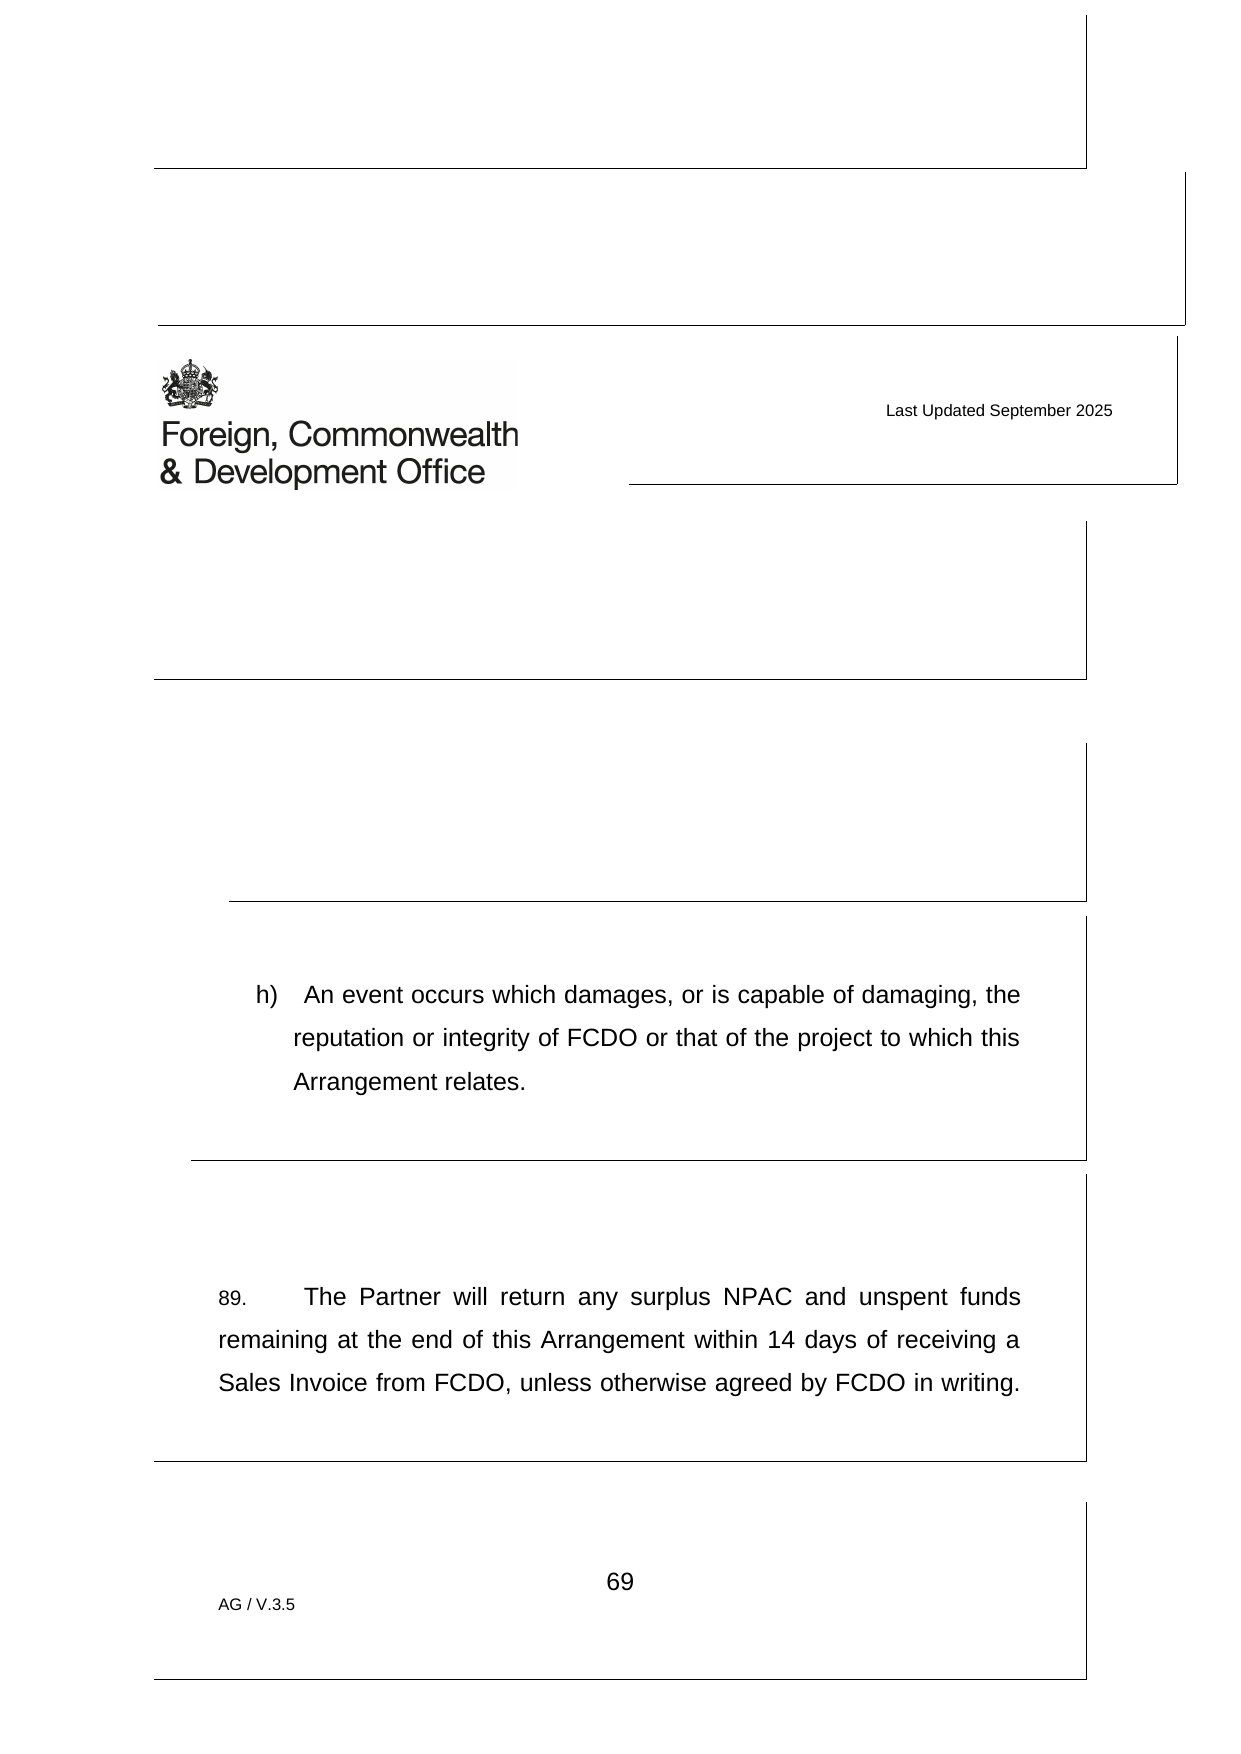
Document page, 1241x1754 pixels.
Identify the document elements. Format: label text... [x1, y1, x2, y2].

list The Partner will return any surplus NPAC and unspent funds remaining at the end of this Arrangement within 14 days of receiving a Sales Invoice from FCDO, unless otherwise agreed by FCDO in writing. [153, 1217, 1087, 1461]
list An event occurs which damages, or is capable of damaging, the reputation or integrity of FCDO or that of the project to which this Arrangement relates. [191, 916, 1086, 1160]
